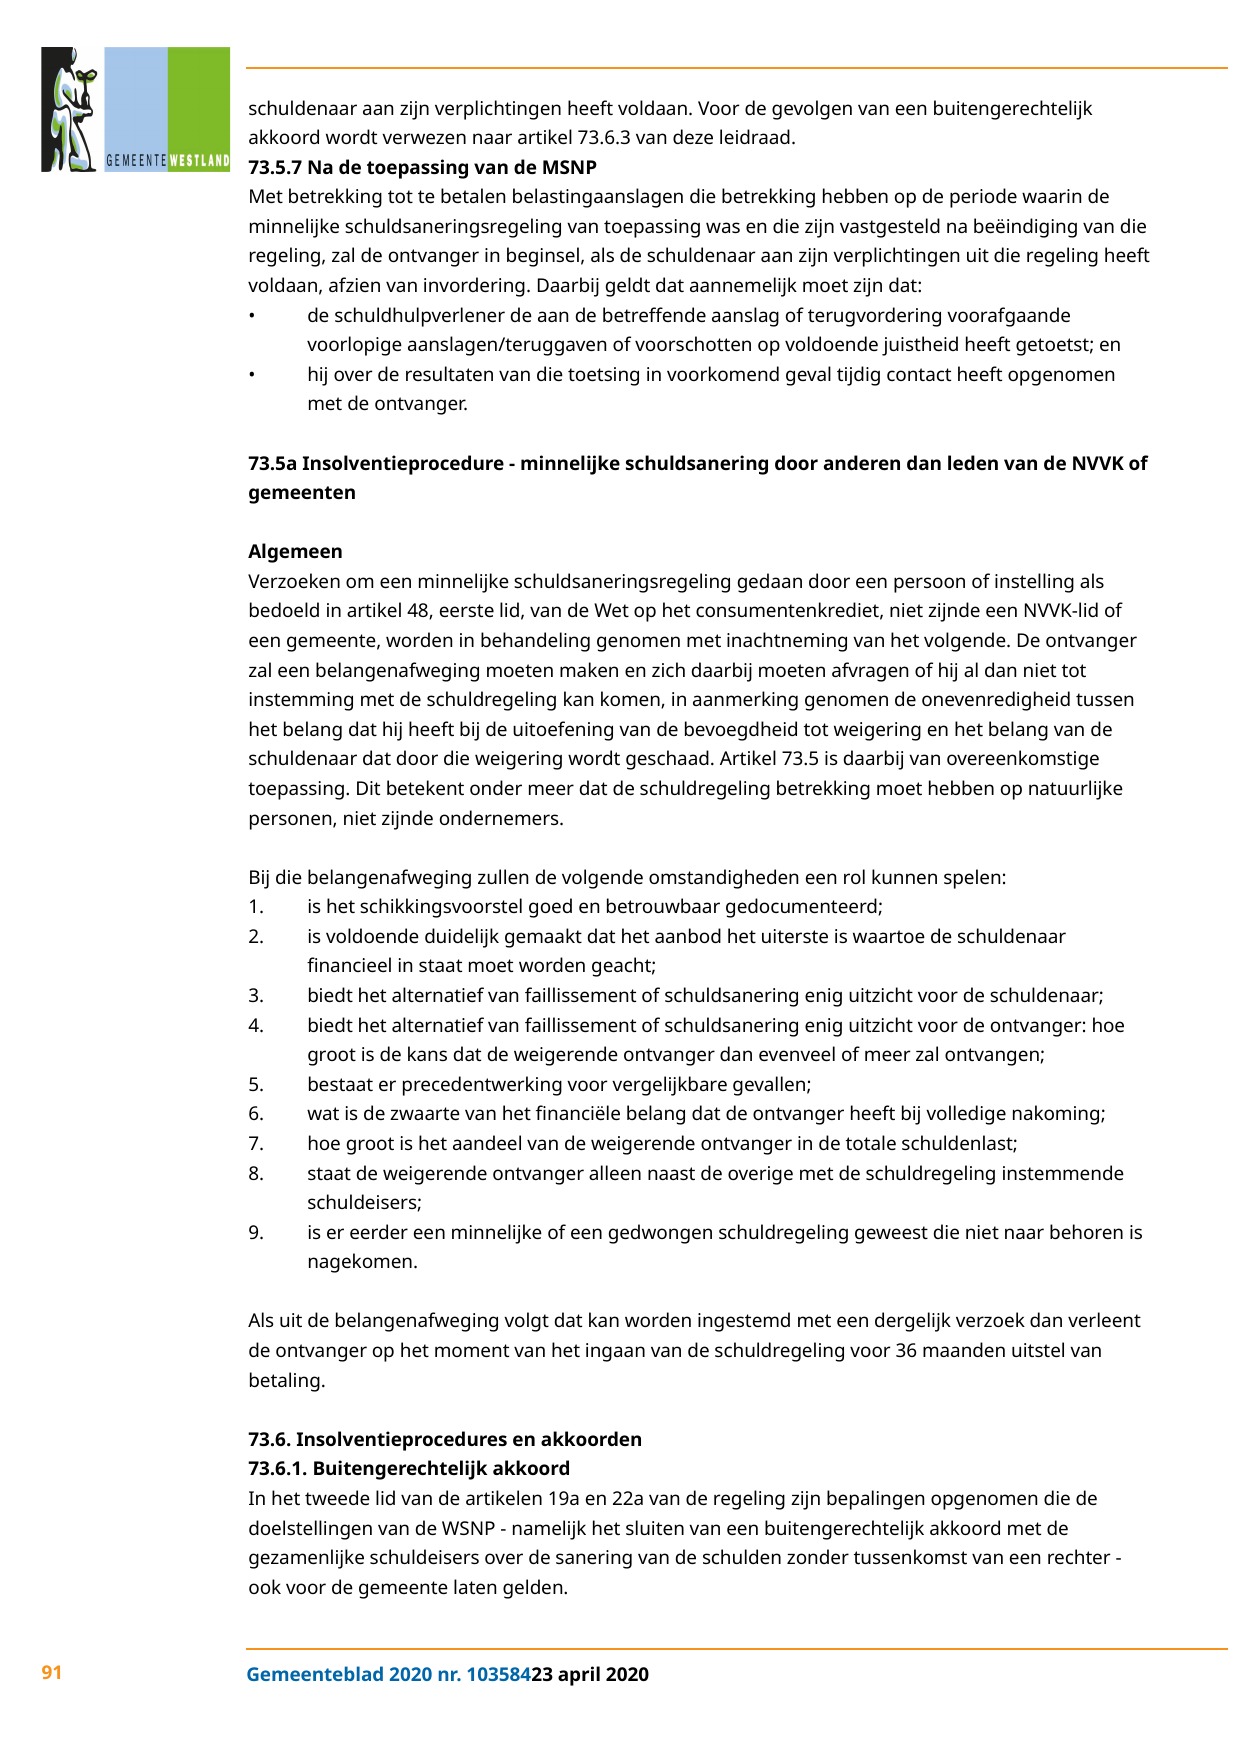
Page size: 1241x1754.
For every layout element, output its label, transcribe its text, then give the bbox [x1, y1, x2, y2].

text Algemeen [248, 538, 1152, 564]
text Bij die belangenafweging zullen de volgende omstandigheden een rol kunnen spelen: [248, 864, 1152, 890]
text In het tweede lid van de artikelen 19a en 22a van de regeling zijn bepalingen opgenomen die de doelstellingen van de WSNP - namelijk het sluiten van een buitengerechtelijk akkoord met de gezamenlijke schuldeisers over de sanering van de schulden zonder tussenkomst van een rechter - ook voor de gemeente laten gelden. [248, 1485, 1152, 1600]
list wat is de zwaarte van het financiële belang dat de ontvanger heeft bij volledige nakoming; [248, 1101, 1152, 1126]
text 73.5a Insolventieprocedure - minnelijke schuldsanering door anderen dan leden van de NVVK of gemeenten [248, 450, 1152, 505]
list staat de weigerende ontvanger alleen naast de overige met de schuldregeling instemmende schuldeisers; [248, 1160, 1152, 1215]
list is er eerder een minnelijke of een gedwongen schuldregeling geweest die niet naar behoren is nagekomen. [248, 1219, 1152, 1274]
text 73.6.1. Buitengerechtelijk akkoord [248, 1456, 1152, 1481]
list biedt het alternatief van faillissement of schuldsanering enig uitzicht voor de schuldenaar; [248, 982, 1152, 1008]
list is het schikkingsvoorstel goed en betrouwbaar gedocumenteerd; [248, 893, 1152, 919]
text schuldenaar aan zijn verplichtingen heeft voldaan. Voor de gevolgen van een buitengerechtelijk akkoord wordt verwezen naar artikel 73.6.3 van deze leidraad. [248, 95, 1152, 150]
list hij over de resultaten van die toetsing in voorkomend geval tijdig contact heeft opgenomen met de ontvanger. [248, 361, 1152, 416]
list is voldoende duidelijk gemaakt dat het aanbod het uiterste is waartoe de schuldenaar financieel in staat moet worden geacht; [248, 923, 1152, 978]
text Verzoeken om een minnelijke schuldsaneringsregeling gedaan door een persoon of instelling als bedoeld in artikel 48, eerste lid, van de Wet op het consumentenkrediet, niet zijnde een NVVK-lid of een gemeente, worden in behandeling genomen met inachtneming van het volgende. De ontvanger zal een belangenafweging moeten maken en zich daarbij moeten afvragen of hij al dan niet tot instemming met de schuldregeling kan komen, in aanmerking genomen de onevenredigheid tussen het belang dat hij heeft bij de uitoefening van de bevoegdheid tot weigering en het belang van de schuldenaar dat door die weigering wordt geschaad. Artikel 73.5 is daarbij van overeenkomstige toepassing. Dit betekent onder meer dat de schuldregeling betrekking moet hebben op natuurlijke personen, niet zijnde ondernemers. [248, 568, 1152, 831]
text 73.6. Insolventieprocedures en akkoorden [248, 1426, 1152, 1452]
text Met betrekking tot te betalen belastingaanslagen die betrekking hebben op de periode waarin de minnelijke schuldsaneringsregeling van toepassing was en die zijn vastgesteld na beëindiging van die regeling, zal de ontvanger in beginsel, als de schuldenaar aan zijn verplichtingen uit die regeling heeft voldaan, afzien van invordering. Daarbij geldt dat aannemelijk moet zijn dat: [248, 183, 1152, 298]
list de schuldhulpverlener de aan de betreffende aanslag of terugvordering voorafgaande voorlopige aanslagen/teruggaven of voorschotten op voldoende juistheid heeft getoetst; en [248, 302, 1152, 357]
text 73.5.7 Na de toepassing van de MSNP [248, 154, 1152, 180]
text Als uit de belangenafweging volgt dat kan worden ingestemd met een dergelijk verzoek dan verleent de ontvanger op het moment van het ingaan van de schuldregeling voor 36 maanden uitstel van betaling. [248, 1308, 1152, 1393]
picture [41, 47, 231, 172]
list bestaat er precedentwerking voor vergelijkbare gevallen; [248, 1071, 1152, 1097]
list hoe groot is het aandeel van de weigerende ontvanger in de totale schuldenlast; [248, 1130, 1152, 1156]
list biedt het alternatief van faillissement of schuldsanering enig uitzicht voor de ontvanger: hoe groot is de kans dat de weigerende ontvanger dan evenveel of meer zal ontvangen; [248, 1012, 1152, 1067]
